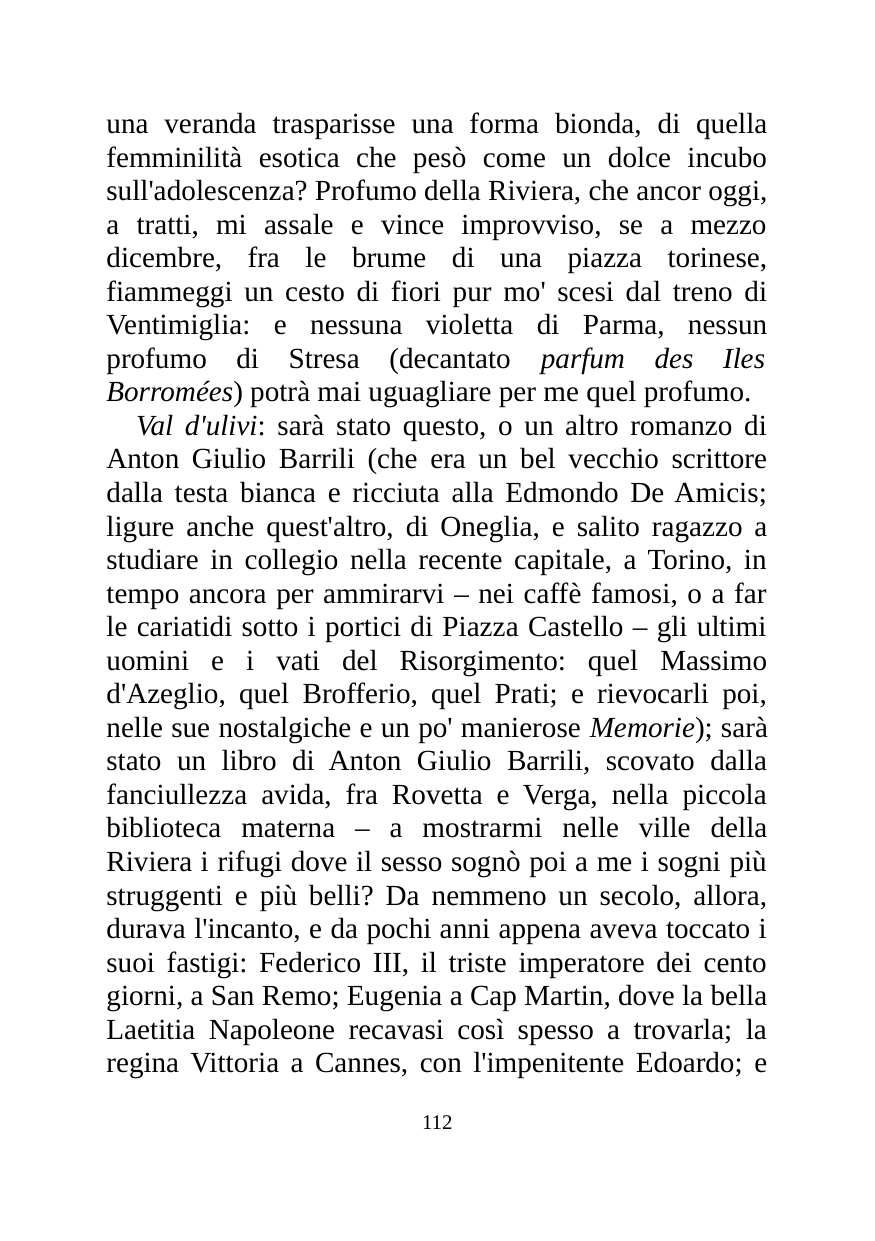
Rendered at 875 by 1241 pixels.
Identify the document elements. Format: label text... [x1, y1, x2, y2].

text Val d'ulivi: sarà stato questo, o un altro romanzo di Anton Giulio Barrili (che era un bel vecchio scrittore dalla testa bianca e ricciuta alla Edmondo De Amicis; ligure anche quest'altro, di Oneglia, e salito ragazzo a studiare in collegio nella recente capitale, a Torino, in tempo ancora per ammirarvi – nei caffè famosi, o a far le cariatidi sotto i portici di Piazza Castello – gli ultimi uomini e i vati del Risorgimento: quel Massimo d'Azeglio, quel Brofferio, quel Prati; e rievocarli poi, nelle sue nostalgiche e un po' manierose Memorie); sarà stato un libro di Anton Giulio Barrili, scovato dalla fanciullezza avida, fra Rovetta e Verga, nella piccola biblioteca materna – a mostrarmi nelle ville della Riviera i rifugi dove il sesso sognò poi a me i sogni più struggenti e più belli? Da nemmeno un secolo, allora, durava l'incanto, e da pochi anni appena aveva toccato i suoi fastigi: Federico III, il triste imperatore dei cento giorni, a San Remo; Eugenia a Cap Martin, dove la bella Laetitia Napoleone recavasi così spesso a trovarla; la regina Vittoria a Cannes, con l'impenitente Edoardo; e [106, 408, 768, 1079]
text una veranda trasparisse una forma bionda, di quella femminilità esotica che pesò come un dolce incubo sull'adolescenza? Profumo della Riviera, che ancor oggi, a tratti, mi assale e vince improvviso, se a mezzo dicembre, fra le brume di una piazza torinese, fiammeggi un cesto di fiori pur mo' scesi dal treno di Ventimiglia: e nessuna violetta di Parma, nessun profumo di Stresa (decantato parfum des Iles Borromées) potrà mai uguagliare per me quel profumo. [106, 106, 768, 408]
